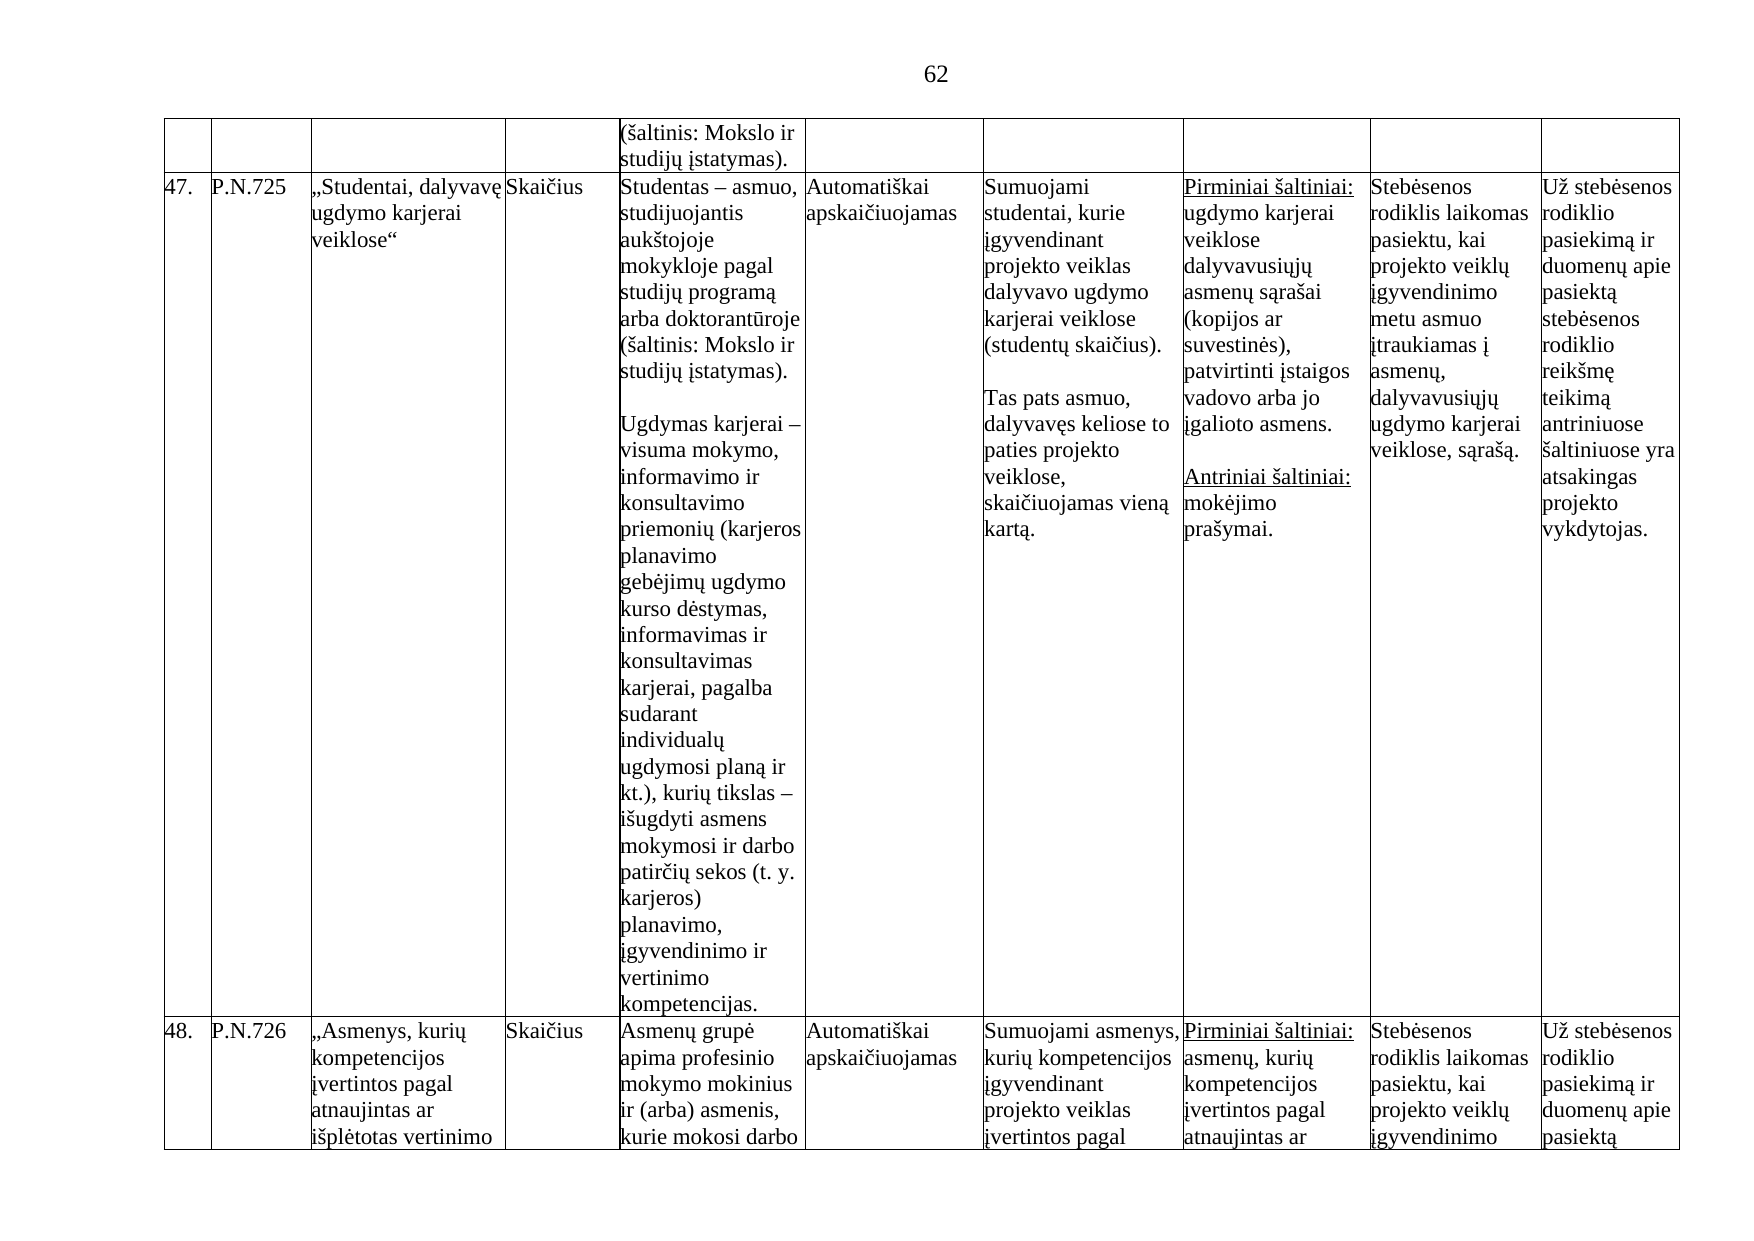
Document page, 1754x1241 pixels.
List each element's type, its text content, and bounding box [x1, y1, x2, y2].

table_cell [312, 119, 505, 172]
table_cell 48. [165, 1017, 211, 1149]
table_cell Už stebėsenos rodiklio pasiekimą ir duomenų apie pasiektą [1542, 1017, 1679, 1149]
table_cell Skaičius [506, 1017, 619, 1149]
table_cell P.N.726 [212, 1017, 311, 1149]
table_cell [806, 119, 983, 172]
table_cell [1184, 119, 1370, 172]
table_cell „Studentai, dalyvavę ugdymo karjerai veiklose“ [312, 173, 505, 1016]
table_cell (šaltinis: Mokslo ir studijų įstatymas). [621, 119, 805, 172]
table_cell [165, 119, 211, 172]
table_cell Automatiškai apskaičiuojamas [806, 173, 983, 1016]
table_cell [506, 119, 619, 172]
table_cell [212, 119, 311, 172]
table_cell [984, 119, 1183, 172]
table_cell Už stebėsenos rodiklio pasiekimą ir duomenų apie pasiektą stebėsenos rodiklio reikšmę teikimą antriniuose šaltiniuose yra atsakingas projekto vykdytojas. [1542, 173, 1679, 1016]
table_cell Automatiškai apskaičiuojamas [806, 1017, 983, 1149]
table_cell Sumuojami studentai, kurie įgyvendinant projekto veiklas dalyvavo ugdymo karjerai veiklose (studentų skaičius). Tas pats asmuo, dalyvavęs keliose to paties projekto veiklose, skaičiuojamas vieną kartą. [984, 173, 1183, 1016]
table_cell Skaičius [506, 173, 619, 1016]
table_cell Sumuojami asmenys, kurių kompetencijos įgyvendinant projekto veiklas įvertintos pagal [984, 1017, 1183, 1149]
table_cell Studentas – asmuo, studijuojantis aukštojoje mokykloje pagal studijų programą arba doktorantūroje (šaltinis: Mokslo ir studijų įstatymas). Ugdymas karjerai – visuma mokymo, informavimo ir konsultavimo priemonių (karjeros planavimo gebėjimų ugdymo kurso dėstymas, informavimas ir konsultavimas karjerai, pagalba sudarant individualų ugdymosi planą ir kt.), kurių tikslas – išugdyti asmens mokymosi ir darbo patirčių sekos (t. y. karjeros) planavimo, įgyvendinimo ir vertinimo kompetencijas. [621, 173, 805, 1016]
table_cell P.N.725 [212, 173, 311, 1016]
table_cell 47. [165, 173, 211, 1016]
table_cell Asmenų grupė apima profesinio mokymo mokinius ir (arba) asmenis, kurie mokosi darbo [621, 1017, 805, 1149]
table_cell [1542, 119, 1679, 172]
table_cell Pirminiai šaltiniai: asmenų, kurių kompetencijos įvertintos pagal atnaujintas ar [1184, 1017, 1370, 1149]
table_cell Stebėsenos rodiklis laikomas pasiektu, kai projekto veiklų įgyvendinimo metu asmuo įtraukiamas į asmenų, dalyvavusiųjų ugdymo karjerai veiklose, sąrašą. [1371, 173, 1541, 1016]
table_cell Pirminiai šaltiniai: ugdymo karjerai veiklose dalyvavusiųjų asmenų sąrašai (kopijos ar suvestinės), patvirtinti įstaigos vadovo arba jo įgalioto asmens. Antriniai šaltiniai: mokėjimo prašymai. [1184, 173, 1370, 1016]
table_cell [1371, 119, 1541, 172]
table_cell „Asmenys, kurių kompetencijos įvertintos pagal atnaujintas ar išplėtotas vertinimo [312, 1017, 505, 1149]
table_cell Stebėsenos rodiklis laikomas pasiektu, kai projekto veiklų įgyvendinimo [1371, 1017, 1541, 1149]
